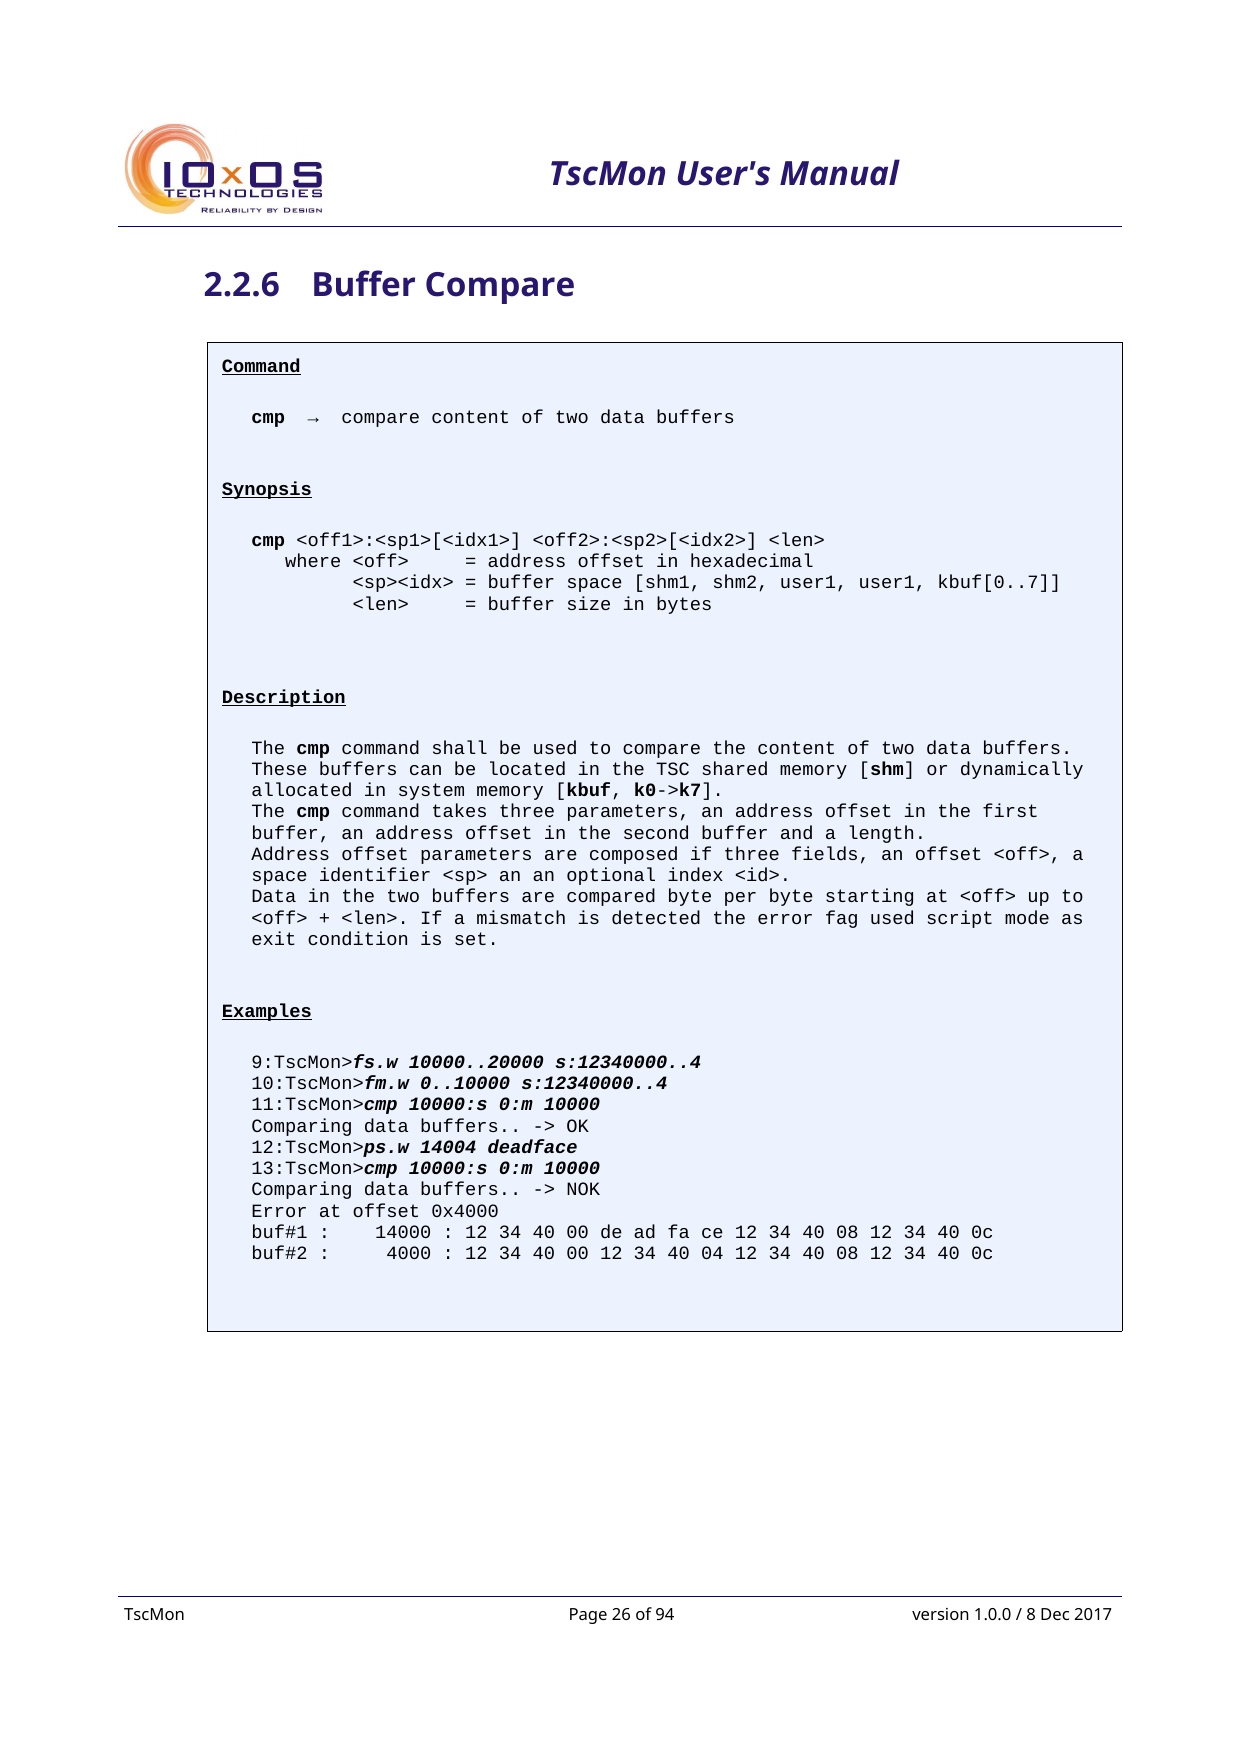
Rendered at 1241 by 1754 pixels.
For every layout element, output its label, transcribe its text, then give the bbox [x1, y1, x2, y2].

subtitle Buffer Compare [195, 261, 1122, 306]
picture [123, 123, 323, 217]
text cmp → compare content of two data buffers [208, 393, 1122, 429]
text <sp><idx> = buffer space [shm1, shm2, user1, user1, kbuf[0..7]] [208, 573, 1122, 594]
text buf#1 : 14000 : 12 34 40 00 de ad fa ce 12 34 40 08 12 34 40 0c [208, 1223, 1122, 1244]
subtitle Examples [208, 987, 1122, 1038]
text <len> = buffer size in bytes [208, 594, 1122, 616]
subtitle Description [208, 673, 1122, 724]
text Error at offset 0x4000 [208, 1201, 1122, 1223]
text Data in the two buffers are compared byte per byte starting at <off> up to <off> + <len>. If a mismatch is detected the error fag used script mode as exit condition is set. [208, 887, 1122, 951]
text Command [208, 343, 1122, 393]
text 9:TscMon>fs.w 10000..20000 s:12340000..4 [208, 1038, 1122, 1074]
text 11:TscMon>cmp 10000:s 0:m 10000 [208, 1095, 1122, 1116]
text 10:TscMon>fm.w 0..10000 s:12340000..4 [208, 1074, 1122, 1095]
text buf#2 : 4000 : 12 34 40 00 12 34 40 04 12 34 40 08 12 34 40 0c [208, 1244, 1122, 1280]
text The cmp command takes three parameters, an address offset in the first buffer, an address offset in the second buffer and a length. [208, 802, 1122, 845]
text The cmp command shall be used to compare the content of two data buffers. These buffers can be located in the TSC shared memory [shm] or dynamically allocated in system memory [kbuf, k0->k7]. [208, 724, 1122, 802]
text cmp <off1>:<sp1>[<idx1>] <off2>:<sp2>[<idx2>] <len> [208, 516, 1122, 552]
text 13:TscMon>cmp 10000:s 0:m 10000 [208, 1159, 1122, 1180]
text where <off> = address offset in hexadecimal [208, 552, 1122, 573]
text Comparing data buffers.. -> OK [208, 1116, 1122, 1138]
subtitle Synopsis [208, 465, 1122, 516]
text Address offset parameters are composed if three fields, an offset <off>, a space identifier <sp> an an optional index <id>. [208, 845, 1122, 887]
text 12:TscMon>ps.w 14004 deadface [208, 1138, 1122, 1159]
text Comparing data buffers.. -> NOK [208, 1180, 1122, 1201]
